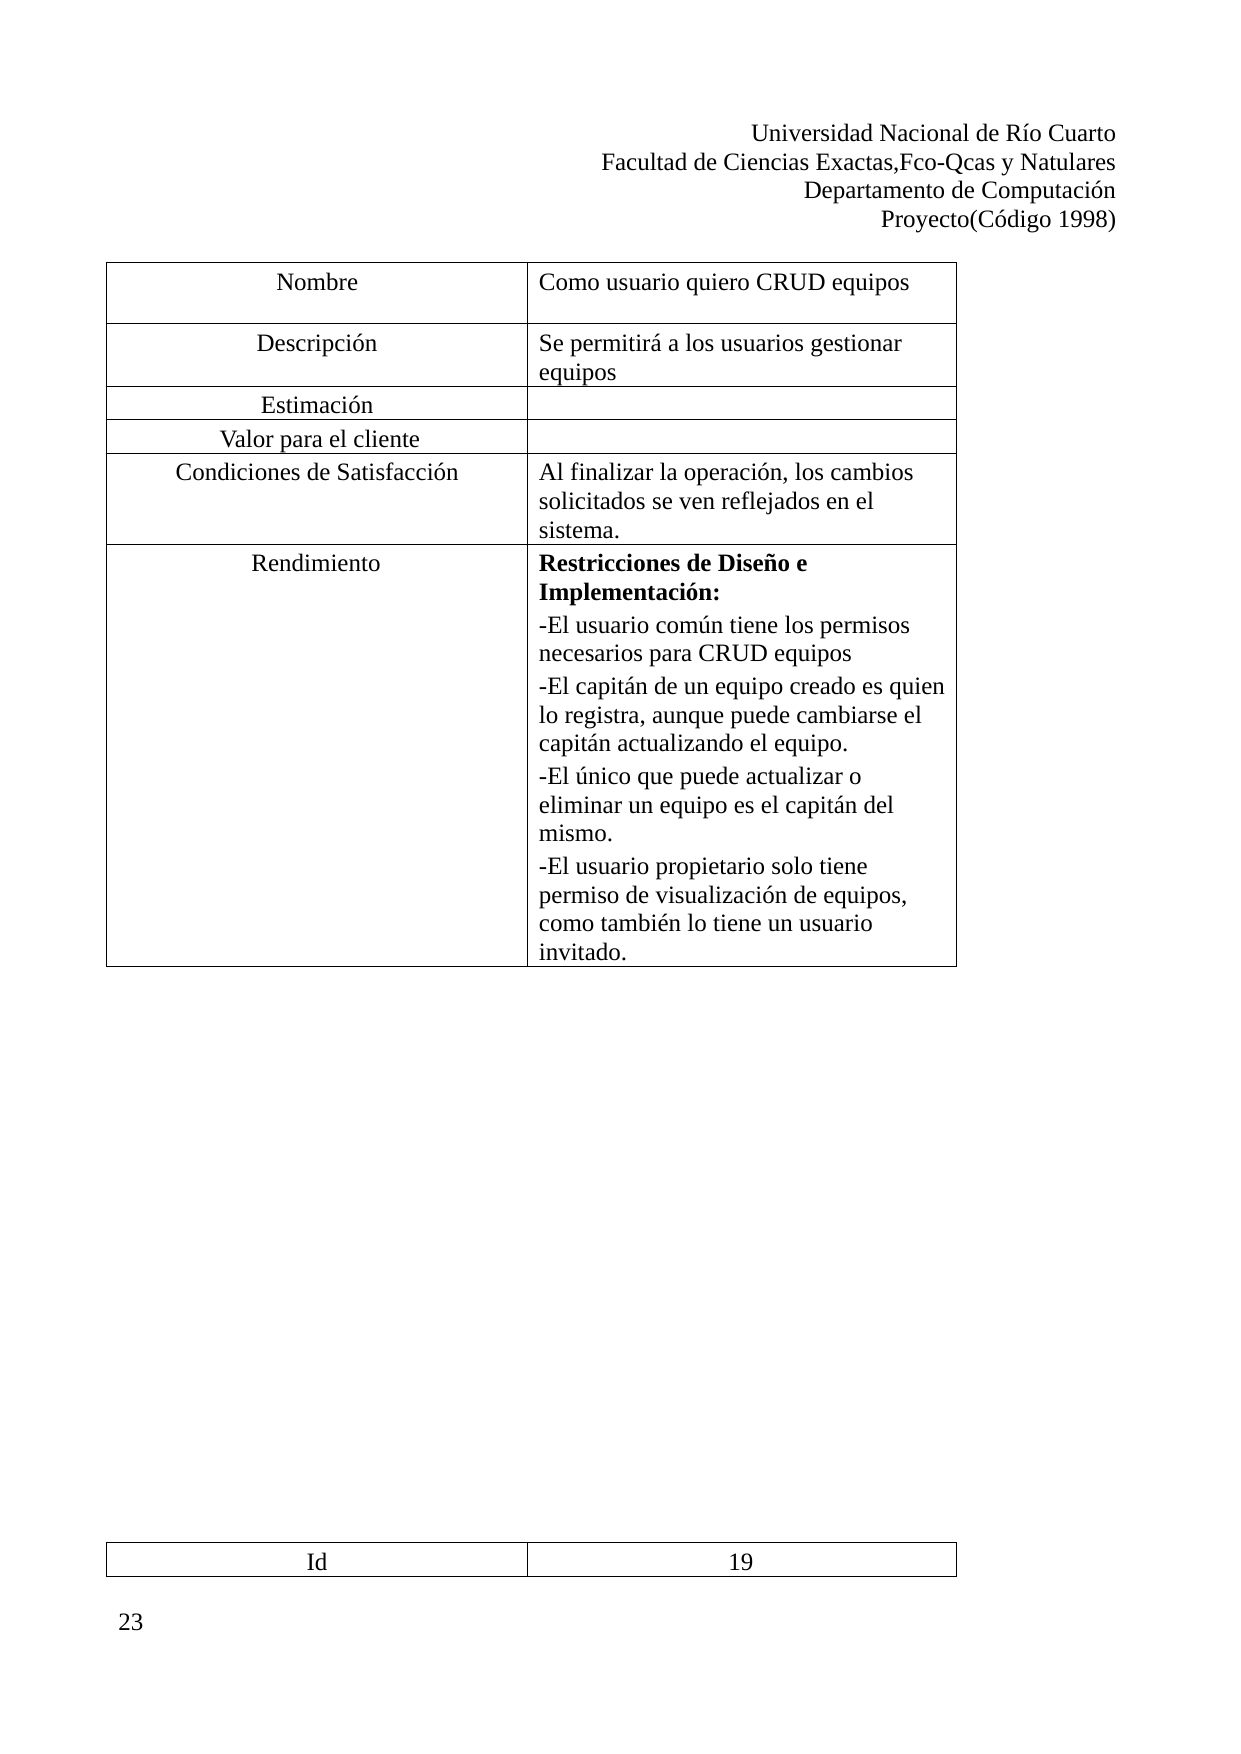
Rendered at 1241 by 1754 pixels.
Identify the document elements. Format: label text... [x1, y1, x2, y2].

table_cell Estimación [107, 387, 527, 419]
table_cell [528, 420, 956, 453]
table_cell Restricciones de Diseño e Implementación: -El usuario común tiene los permisos necesarios para CRUD equipos -El capitán de un equipo creado es quien lo registra, aunque puede cambiarse el capitán actualizando el equipo. -El único que puede actualizar o eliminar un equipo es el capitán del mismo. -El usuario propietario solo tiene permiso de visualización de equipos, como también lo tiene un usuario invitado. [528, 545, 956, 966]
table_header Id [107, 1543, 527, 1576]
table_cell [528, 387, 956, 419]
table_cell Rendimiento [107, 545, 527, 966]
table_cell Descripción [107, 324, 527, 386]
table_header 19 [528, 1543, 956, 1576]
table_cell Condiciones de Satisfacción [107, 454, 527, 544]
table_cell Valor para el cliente [107, 420, 527, 453]
table_cell Se permitirá a los usuarios gestionar equipos [528, 324, 956, 386]
table_cell Nombre [107, 263, 527, 323]
table_cell Al finalizar la operación, los cambios solicitados se ven reflejados en el sistema. [528, 454, 956, 544]
table_cell Como usuario quiero CRUD equipos [528, 263, 956, 323]
